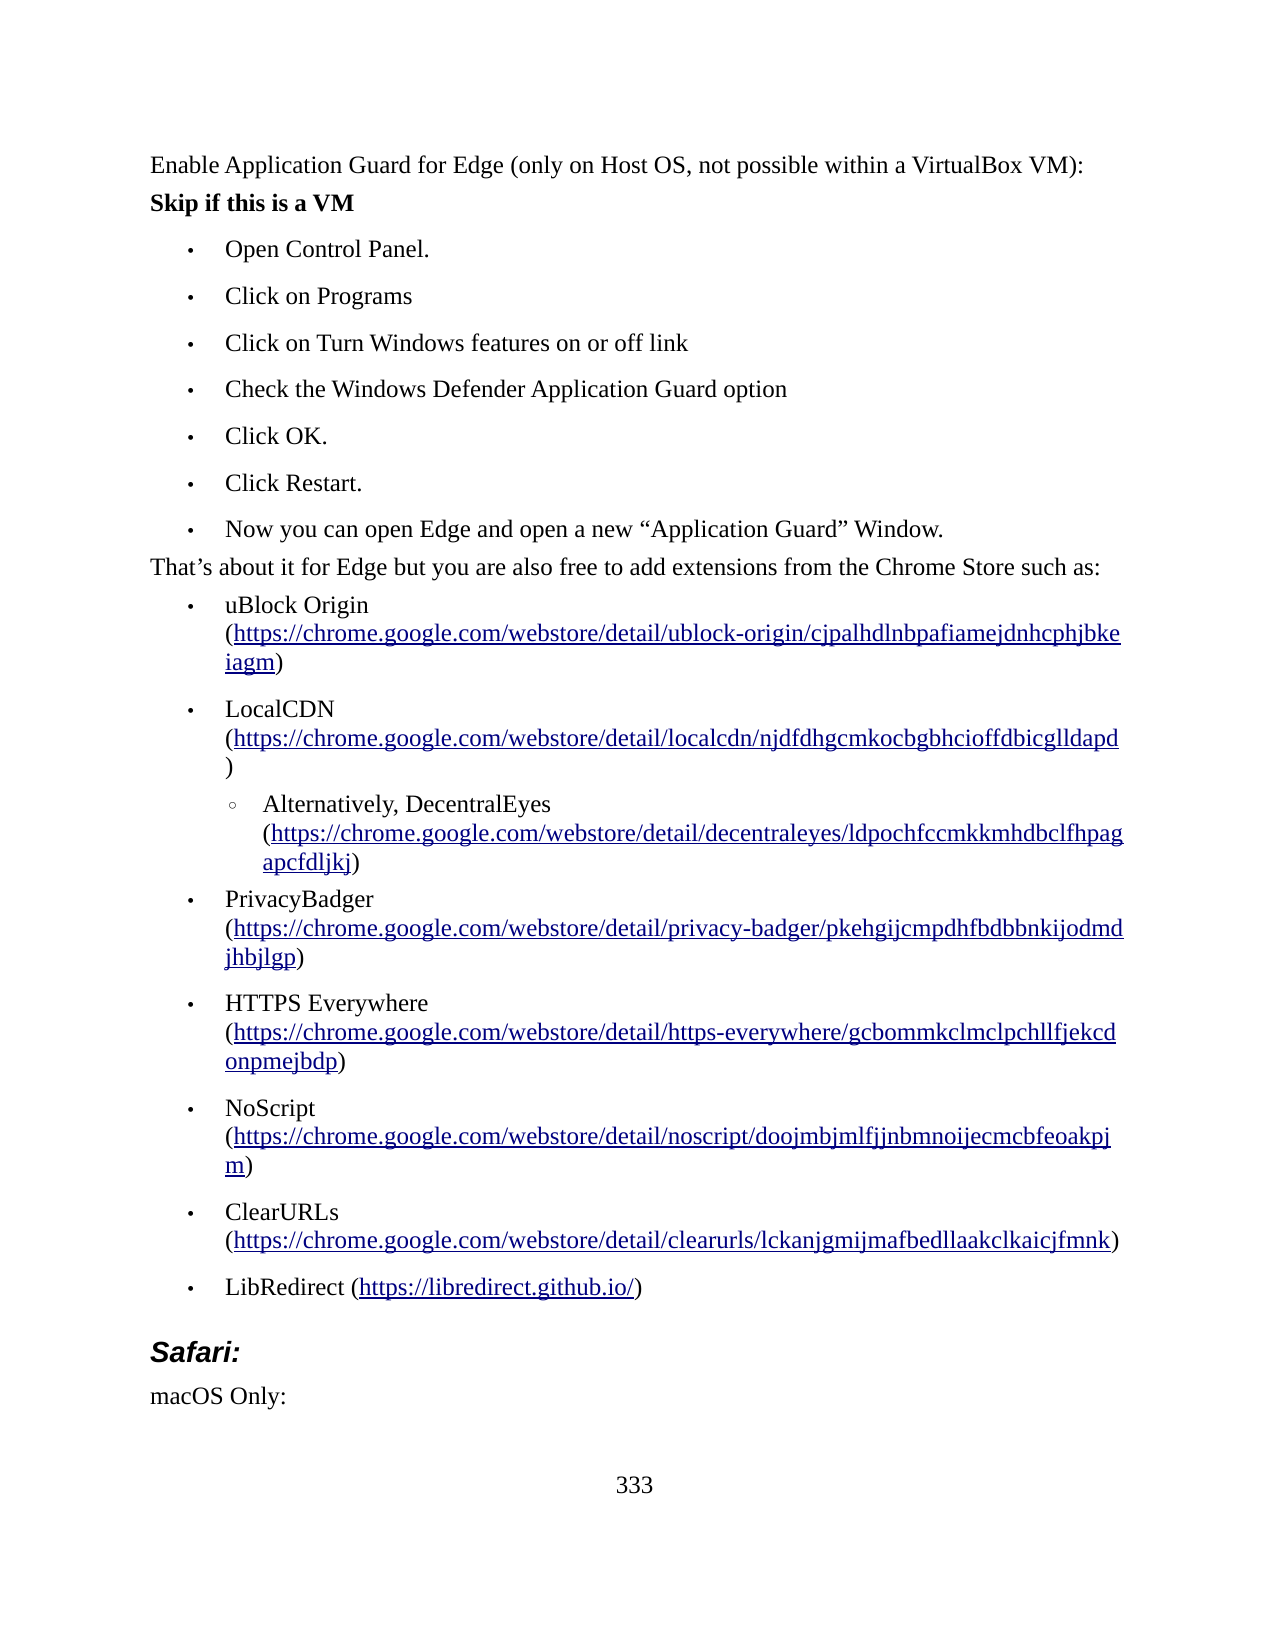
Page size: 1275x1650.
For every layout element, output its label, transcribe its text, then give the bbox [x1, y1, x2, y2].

text Skip if this is a VM [150, 188, 1125, 216]
list HTTPS Everywhere (https://chrome.google.com/webstore/detail/https-everywhere/gcbommkclmclpchllfjekcdonpmejbdp) [187, 988, 1125, 1075]
subtitle Safari: [150, 1335, 1125, 1368]
list LibRedirect (https://libredirect.github.io/) [187, 1272, 1125, 1301]
text macOS Only: [150, 1381, 1125, 1410]
list Open Control Panel. [187, 234, 1125, 263]
list Now you can open Edge and open a new “Application Guard” Window. [187, 514, 1125, 543]
list LocalCDN (https://chrome.google.com/webstore/detail/localcdn/njdfdhgcmkocbgbhcioffdbicglldapd) [187, 694, 1125, 780]
list Click on Programs [187, 281, 1125, 310]
list Click Restart. [187, 468, 1125, 496]
list Click on Turn Windows features on or off link [187, 328, 1125, 356]
list Check the Windows Defender Application Guard option [187, 374, 1125, 403]
list ClearURLs (https://chrome.google.com/webstore/detail/clearurls/lckanjgmijmafbedllaakclkaicjfmnk) [187, 1197, 1125, 1254]
text That’s about it for Edge but you are also free to add extensions from the Chrome Store such as: [150, 552, 1125, 581]
list Click OK. [187, 421, 1125, 450]
list Alternatively, DecentralEyes (https://chrome.google.com/webstore/detail/decentraleyes/ldpochfccmkkmhdbclfhpagapcfdljkj) [225, 789, 1125, 875]
list NoScript (https://chrome.google.com/webstore/detail/noscript/doojmbjmlfjjnbmnoijecmcbfeoakpjm) [187, 1093, 1125, 1179]
text Enable Application Guard for Edge (only on Host OS, not possible within a VirtualBox VM): [150, 150, 1125, 179]
list PrivacyBadger (https://chrome.google.com/webstore/detail/privacy-badger/pkehgijcmpdhfbdbbnkijodmdjhbjlgp) [187, 884, 1125, 971]
list uBlock Origin (https://chrome.google.com/webstore/detail/ublock-origin/cjpalhdlnbpafiamejdnhcphjbkeiagm) [187, 590, 1125, 676]
